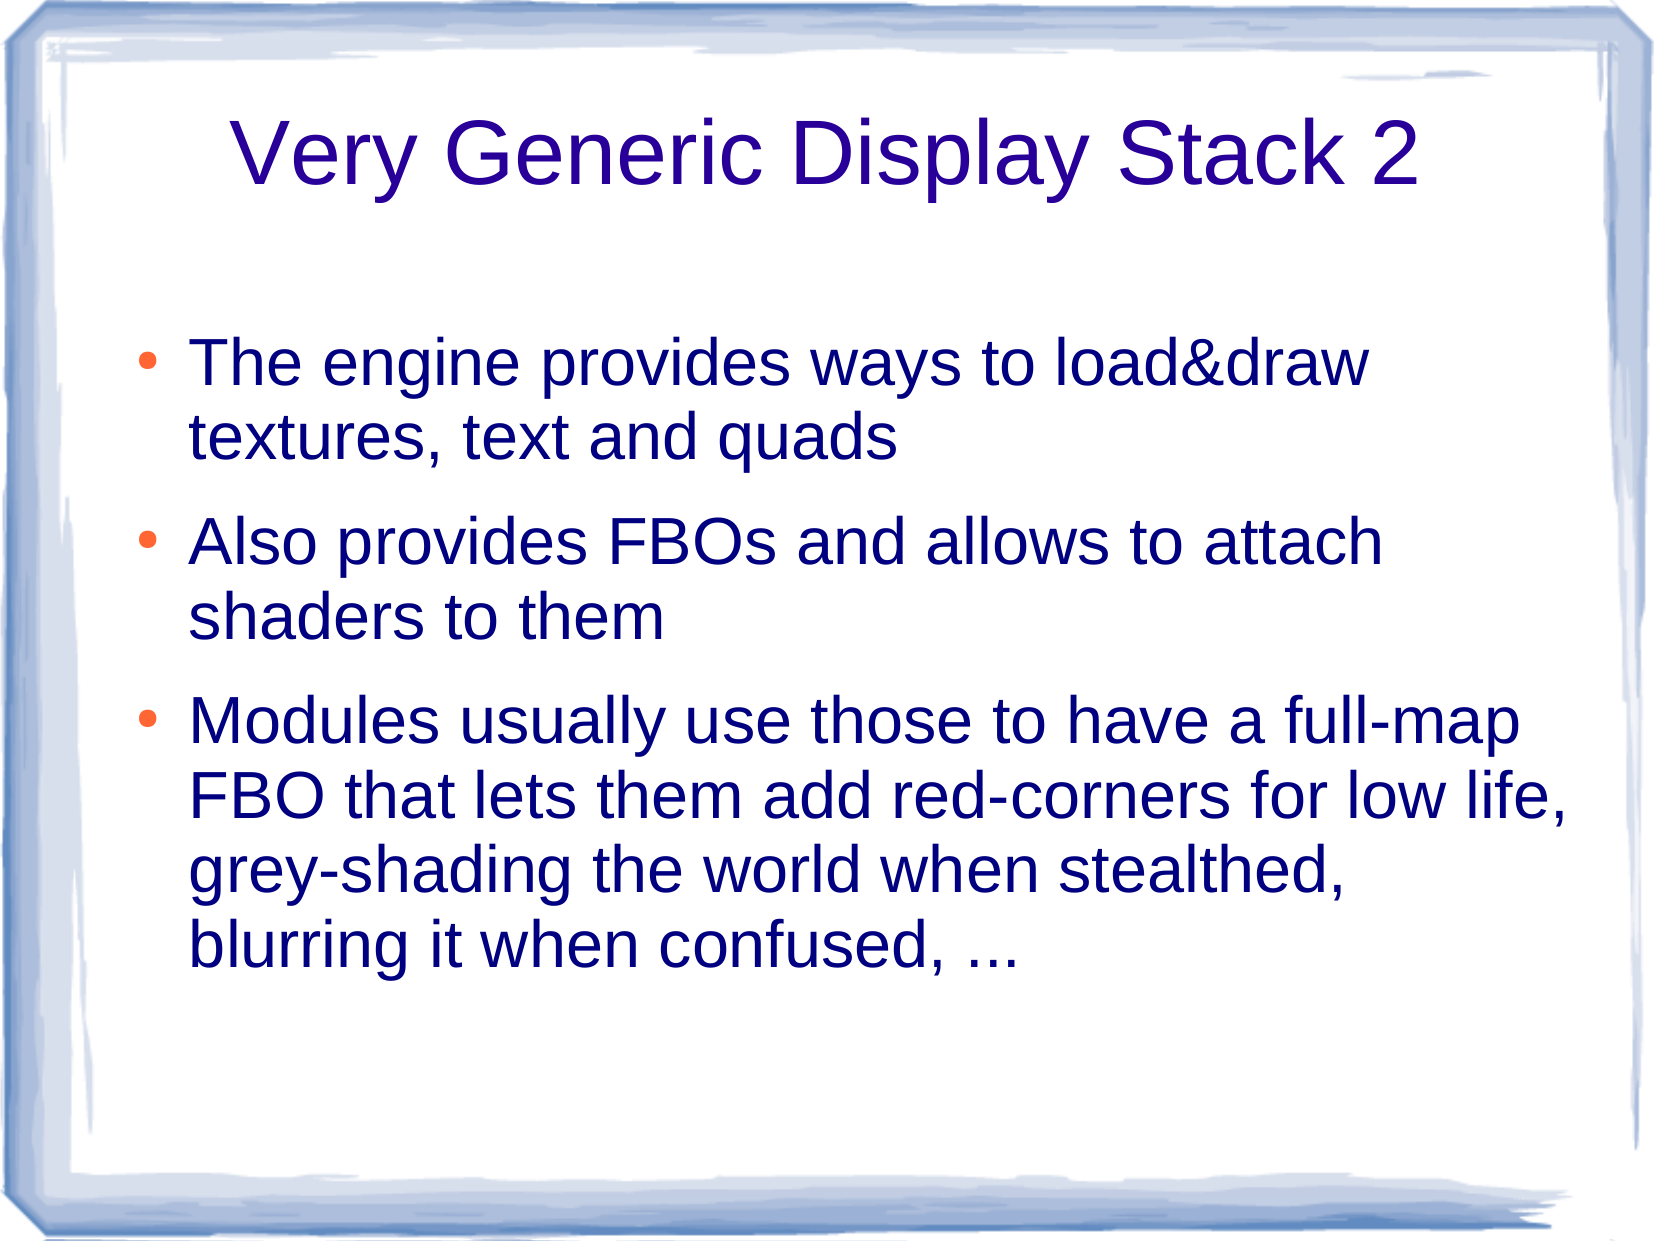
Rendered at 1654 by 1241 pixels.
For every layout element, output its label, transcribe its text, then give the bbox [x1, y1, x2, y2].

list The engine provides ways to load&draw textures, text and quads Also provides FBOs and allows to attach shaders to them Modules usually use those to have a full-map FBO that lets them add red-corners for low life, grey-shading the world when stealthed, blurring it when confused, ... [118, 324, 1571, 1144]
title Very Generic Display Stack 2 [82, 49, 1571, 257]
picture [0, 0, 1654, 1241]
